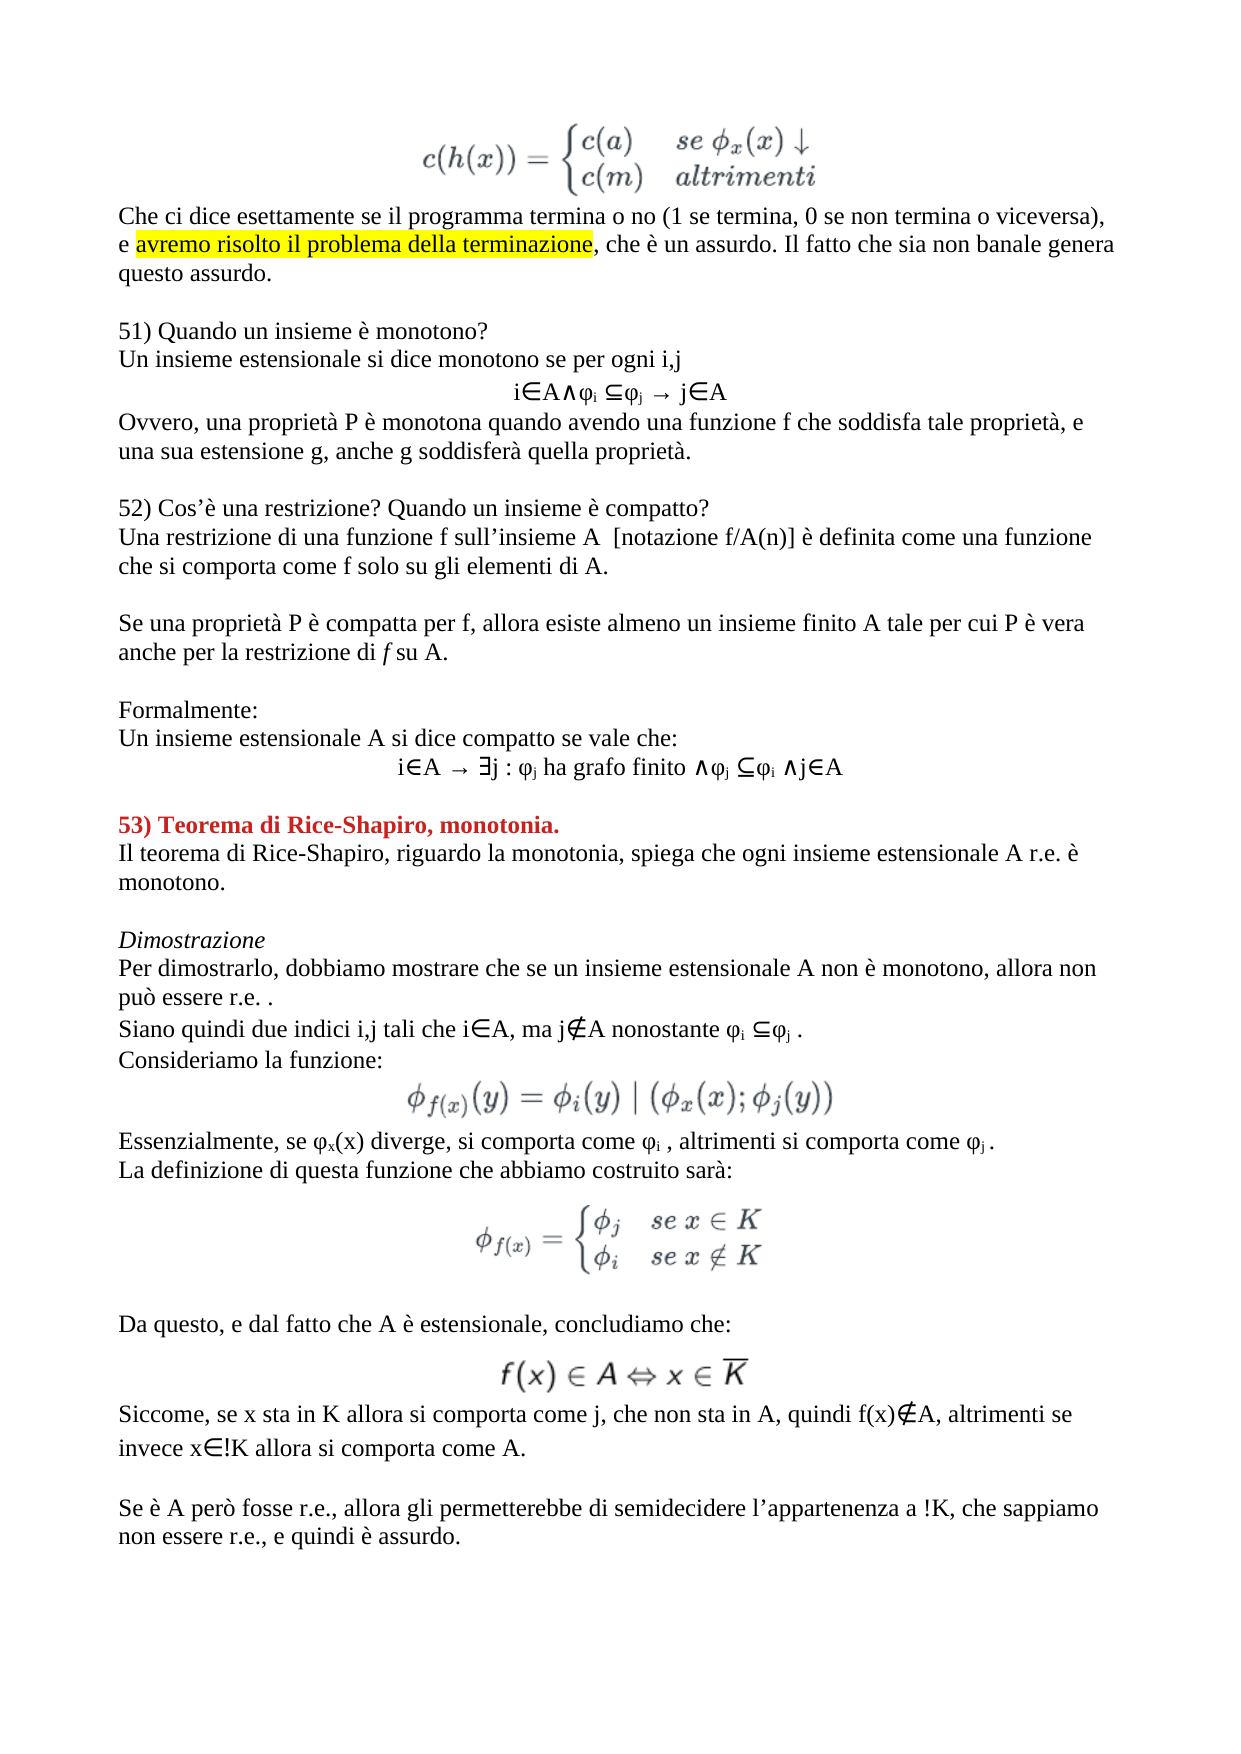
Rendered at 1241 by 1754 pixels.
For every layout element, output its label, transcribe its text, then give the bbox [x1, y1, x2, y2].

text Dimostrazione [118, 925, 1122, 953]
text Che ci dice esettamente se il programma termina o no (1 se termina, 0 se non termina o viceversa), e avremo risolto il problema della terminazione, che è un assurdo. Il fatto che sia non banale genera questo assurdo. [118, 118, 1122, 287]
text Un insieme estensionale A si dice compatto se vale che: [118, 723, 1122, 752]
text Siccome, se x sta in K allora si comporta come j, che non sta in A, quindi f(x)∉A, altrimenti se invece x∈!K allora si comporta come A. [118, 1338, 1122, 1464]
text i∈A → ∃j : φj ha grafo finito ∧φj ⊆φi ∧j∈A [118, 752, 1122, 781]
picture [403, 1073, 837, 1126]
text Se è A però fosse r.e., allora gli permetterebbe di semidecidere l’appartenenza a !K, che sappiamo non essere r.e., e quindi è assurdo. [118, 1493, 1122, 1550]
text Formalmente: [118, 695, 1122, 723]
text Un insieme estensionale si dice monotono se per ogni i,j [118, 344, 1122, 373]
text Essenzialmente, se φx(x) diverge, si comporta come φi , altrimenti si comporta come φj . [118, 1074, 1122, 1155]
picture [479, 1352, 761, 1396]
text Ovvero, una proprietà P è monotona quando avendo una funzione f che soddisfa tale proprietà, e una sua estensione g, anche g soddisferà quella proprietà. [118, 407, 1122, 465]
picture [472, 1205, 769, 1281]
text Siano quindi due indici i,j tali che i∈A, ma j∉A nonostante φi ⊆φj . [118, 1011, 1122, 1045]
text i∈A∧φi ⊆φj → j∈A [118, 373, 1122, 407]
text Consideriamo la funzione: [118, 1045, 1122, 1074]
text Da questo, e dal fatto che A è estensionale, concludiamo che: [118, 1309, 1122, 1338]
text La definizione di questa funzione che abbiamo costruito sarà: [118, 1155, 1122, 1183]
picture [416, 118, 825, 201]
text 53) Teorema di Rice-Shapiro, monotonia. [118, 810, 1122, 838]
text Una restrizione di una funzione f sull’insieme A [notazione f/A(n)] è definita come una funzione che si comporta come f solo su gli elementi di A. [118, 522, 1122, 580]
text Se una proprietà P è compatta per f, allora esiste almeno un insieme finito A tale per cui P è vera anche per la restrizione di f su A. [118, 608, 1122, 666]
text Per dimostrarlo, dobbiamo mostrare che se un insieme estensionale A non è monotono, allora non può essere r.e. . [118, 953, 1122, 1011]
text 52) Cos’è una restrizione? Quando un insieme è compatto? [118, 493, 1122, 522]
text 51) Quando un insieme è monotono? [118, 316, 1122, 344]
text Il teorema di Rice-Shapiro, riguardo la monotonia, spiega che ogni insieme estensionale A r.e. è monotono. [118, 838, 1122, 896]
